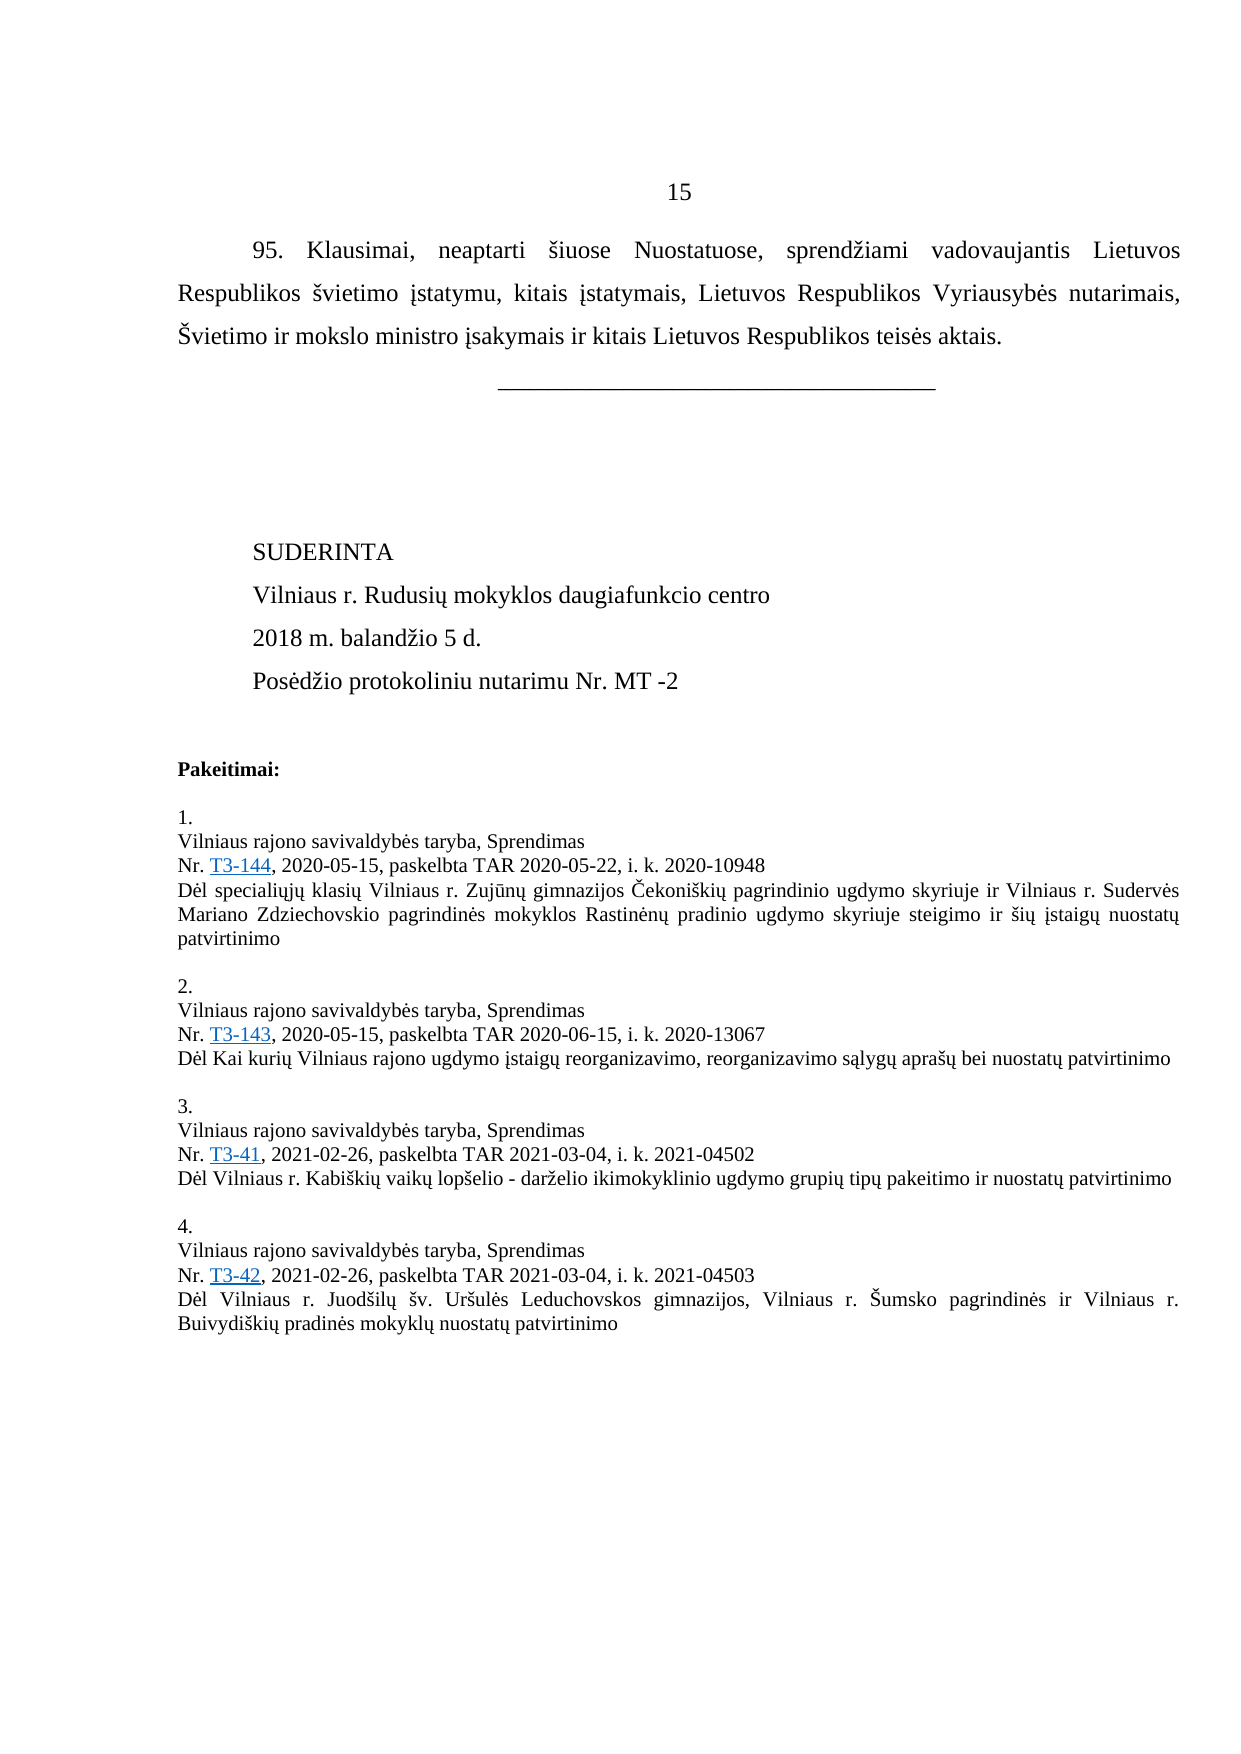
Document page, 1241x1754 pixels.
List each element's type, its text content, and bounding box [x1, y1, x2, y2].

text Dėl Vilniaus r. Juodšilų šv. Uršulės Leduchovskos gimnazijos, Vilniaus r. Šumsko pagrindinės ir Vilniaus r. Buivydiškių pradinės mokyklų nuostatų patvirtinimo [177, 1287, 1181, 1335]
text Dėl specialiųjų klasių Vilniaus r. Zujūnų gimnazijos Čekoniškių pagrindinio ugdymo skyriuje ir Vilniaus r. Sudervės Mariano Zdziechovskio pagrindinės mokyklos Rastinėnų pradinio ugdymo skyriuje steigimo ir šių įstaigų nuostatų patvirtinimo [177, 877, 1181, 950]
text Vilniaus rajono savivaldybės taryba, Sprendimas [177, 1118, 1181, 1142]
text SUDERINTA [177, 537, 1181, 565]
text 95. Klausimai, neaptarti šiuose Nuostatuose, sprendžiami vadovaujantis Lietuvos Respublikos švietimo įstatymu, kitais įstatymais, Lietuvos Respublikos Vyriausybės nutarimais, Švietimo ir mokslo ministro įsakymais ir kitais Lietuvos Respublikos teisės aktais. [177, 235, 1181, 350]
text 4. [177, 1214, 1181, 1238]
text Vilniaus r. Rudusių mokyklos daugiafunkcio centro [177, 580, 1181, 608]
text ___________________________________ [177, 364, 1181, 393]
text Nr. T3-42, 2021-02-26, paskelbta TAR 2021-03-04, i. k. 2021-04503 [177, 1262, 1181, 1287]
text Vilniaus rajono savivaldybės taryba, Sprendimas [177, 829, 1181, 853]
text Nr. T3-143, 2020-05-15, paskelbta TAR 2020-06-15, i. k. 2020-13067 [177, 1022, 1181, 1046]
text Dėl Kai kurių Vilniaus rajono ugdymo įstaigų reorganizavimo, reorganizavimo sąlygų aprašų bei nuostatų patvirtinimo [177, 1046, 1181, 1070]
text 1. [177, 805, 1181, 829]
text 3. [177, 1094, 1181, 1118]
text Dėl Vilniaus r. Kabiškių vaikų lopšelio - darželio ikimokyklinio ugdymo grupių tipų pakeitimo ir nuostatų patvirtinimo [177, 1166, 1181, 1190]
text Vilniaus rajono savivaldybės taryba, Sprendimas [177, 1238, 1181, 1262]
text Nr. T3-41, 2021-02-26, paskelbta TAR 2021-03-04, i. k. 2021-04502 [177, 1142, 1181, 1166]
text 2018 m. balandžio 5 d. [177, 623, 1181, 652]
text Pakeitimai: [177, 757, 1181, 781]
text Vilniaus rajono savivaldybės taryba, Sprendimas [177, 998, 1181, 1022]
text Nr. T3-144, 2020-05-15, paskelbta TAR 2020-05-22, i. k. 2020-10948 [177, 853, 1181, 877]
text 2. [177, 974, 1181, 998]
text Posėdžio protokoliniu nutarimu Nr. MT -2 [177, 666, 1181, 695]
